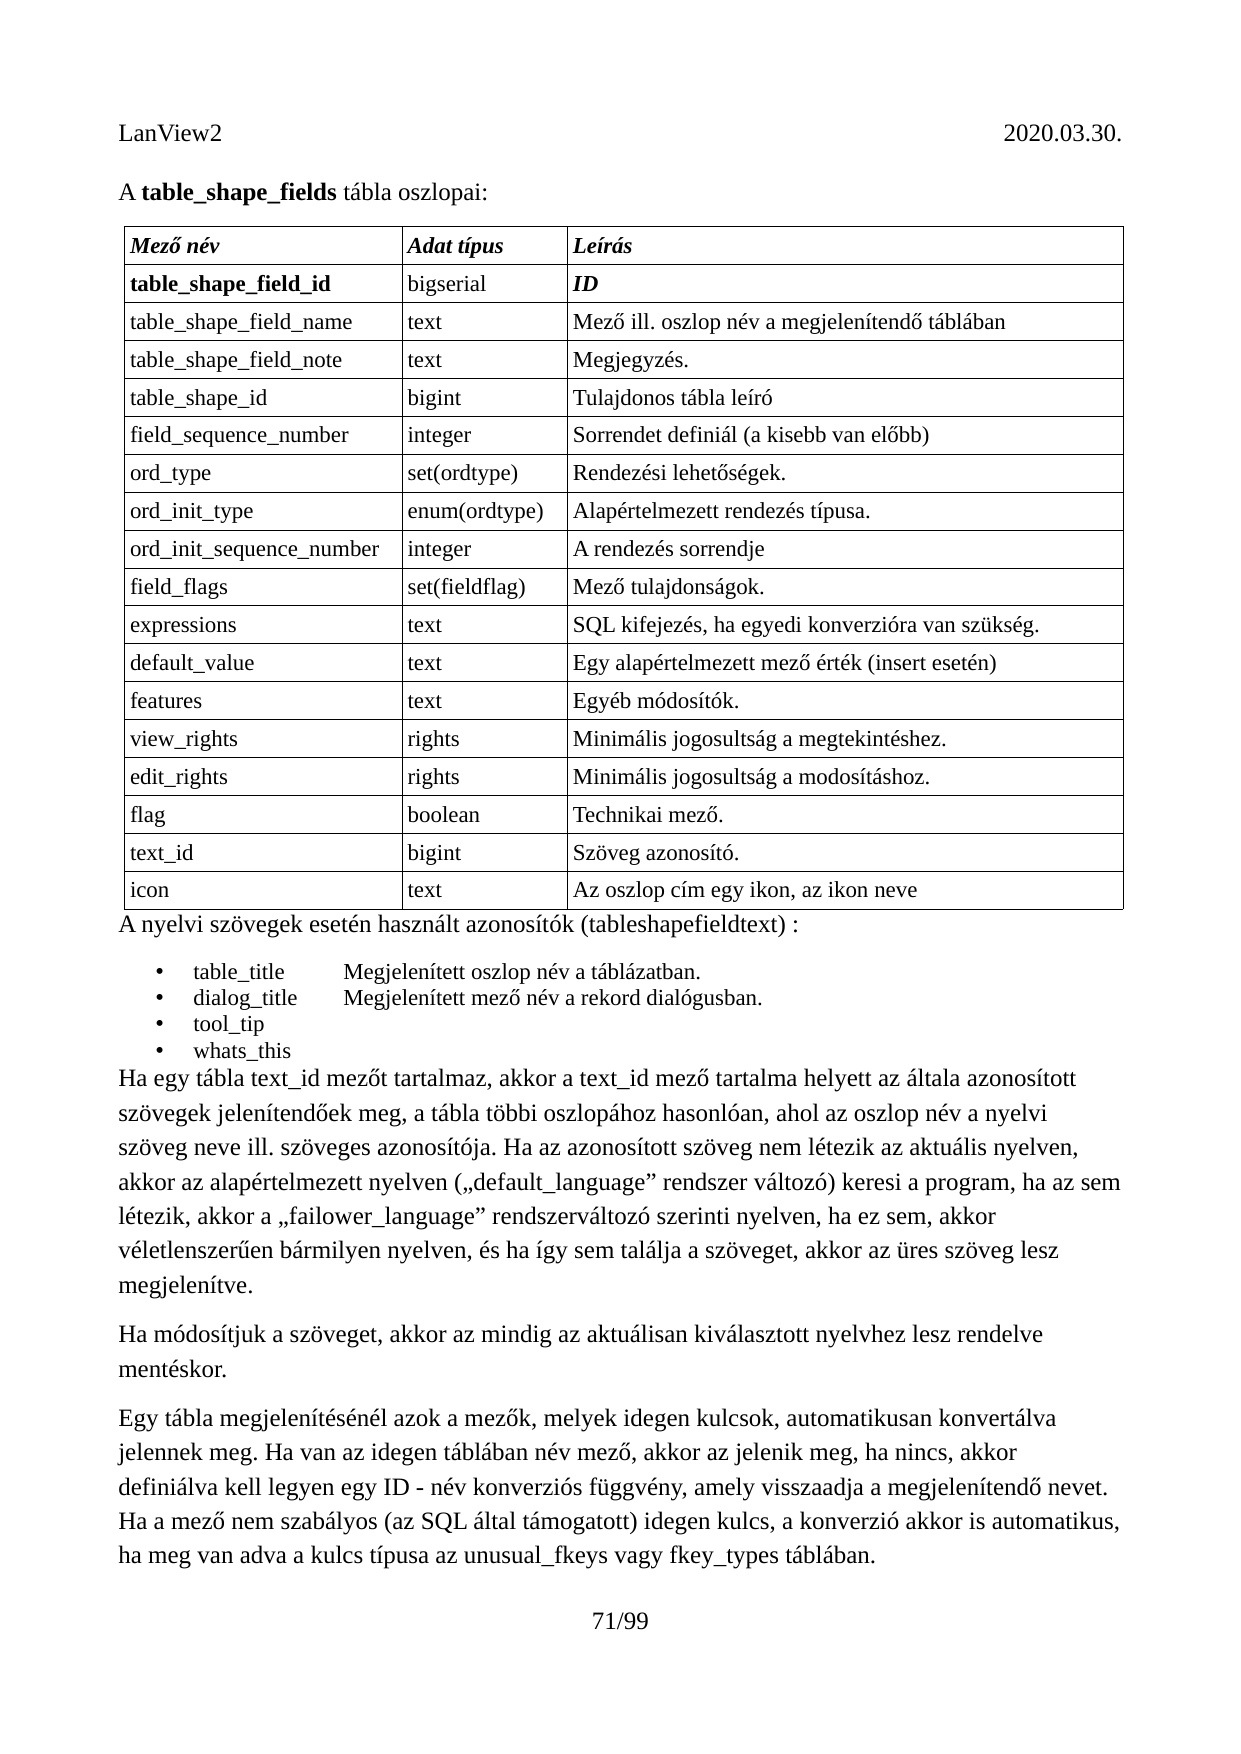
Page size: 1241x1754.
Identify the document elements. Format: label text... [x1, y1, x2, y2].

table_cell view_rights [125, 720, 402, 757]
table_cell set(fieldflag) [403, 569, 567, 605]
list tool_tip [156, 1011, 1122, 1037]
table_cell SQL kifejezés, ha egyedi konverzióra van szükség. [568, 606, 1123, 643]
list whats_this [156, 1037, 1122, 1063]
table_header Mező név [125, 227, 402, 264]
table_cell Technikai mező. [568, 796, 1123, 833]
table_header Adat típus [403, 227, 567, 264]
table_cell ord_type [125, 455, 402, 492]
table_cell integer [403, 531, 567, 567]
table_cell icon [125, 872, 402, 909]
table_cell text [403, 872, 567, 909]
table_cell Rendezési lehetőségek. [568, 455, 1123, 492]
table_cell field_sequence_number [125, 417, 402, 454]
text Ha módosítjuk a szöveget, akkor az mindig az aktuálisan kiválasztott nyelvhez lesz rendelve mentéskor. [118, 1319, 1122, 1382]
table_cell bigint [403, 834, 567, 871]
table_cell bigserial [403, 265, 567, 302]
table_cell table_shape_id [125, 379, 402, 416]
table_cell text [403, 303, 567, 340]
table_cell Mező tulajdonságok. [568, 569, 1123, 605]
table_cell rights [403, 720, 567, 757]
table_cell Alapértelmezett rendezés típusa. [568, 493, 1123, 529]
table_cell boolean [403, 796, 567, 833]
table_cell Tulajdonos tábla leíró [568, 379, 1123, 416]
table_cell set(ordtype) [403, 455, 567, 492]
table_cell ID [568, 265, 1123, 302]
table_cell field_flags [125, 569, 402, 605]
table_cell ord_init_type [125, 493, 402, 529]
table_cell features [125, 682, 402, 719]
table_cell enum(ordtype) [403, 493, 567, 529]
text Ha egy tábla text_id mezőt tartalmaz, akkor a text_id mező tartalma helyett az általa azonosított szövegek jelenítendőek meg, a tábla többi oszlopához hasonlóan, ahol az oszlop név a nyelvi szöveg neve ill. szöveges azonosítója. Ha az azonosított szöveg nem létezik az aktuális nyelven, akkor az alapértelmezett nyelven („default_language” rendszer változó) keresi a program, ha az sem létezik, akkor a „failower_language” rendszerváltozó szerinti nyelven, ha ez sem, akkor véletlenszerűen bármilyen nyelven, és ha így sem találja a szöveget, akkor az üres szöveg lesz megjelenítve. [118, 1063, 1122, 1299]
table_cell default_value [125, 644, 402, 681]
table_cell Sorrendet definiál (a kisebb van előbb) [568, 417, 1123, 454]
table_cell bigint [403, 379, 567, 416]
table_cell table_shape_field_name [125, 303, 402, 340]
table_cell text [403, 606, 567, 643]
table_cell text [403, 682, 567, 719]
list table_title Megjelenített oszlop név a táblázatban. [156, 958, 1122, 984]
table_cell text [403, 341, 567, 378]
table_cell table_shape_field_id [125, 265, 402, 302]
text A nyelvi szövegek esetén használt azonosítók (tableshapefieldtext) : [118, 909, 1122, 937]
text A table_shape_fields tábla oszlopai: [118, 177, 1122, 206]
table_cell edit_rights [125, 758, 402, 795]
table_cell Egy alapértelmezett mező érték (insert esetén) [568, 644, 1123, 681]
table_cell table_shape_field_note [125, 341, 402, 378]
table_cell integer [403, 417, 567, 454]
table_cell Megjegyzés. [568, 341, 1123, 378]
table_cell ord_init_sequence_number [125, 531, 402, 567]
table_cell text [403, 644, 567, 681]
table_cell A rendezés sorrendje [568, 531, 1123, 567]
table_cell Minimális jogosultság a megtekintéshez. [568, 720, 1123, 757]
table_cell Szöveg azonosító. [568, 834, 1123, 871]
table_cell Az oszlop cím egy ikon, az ikon neve [568, 872, 1123, 909]
table_header Leírás [568, 227, 1123, 264]
table_cell Minimális jogosultság a modosításhoz. [568, 758, 1123, 795]
table_cell Mező ill. oszlop név a megjelenítendő táblában [568, 303, 1123, 340]
table_cell text_id [125, 834, 402, 871]
table_cell flag [125, 796, 402, 833]
table_cell rights [403, 758, 567, 795]
list dialog_title Megjelenített mező név a rekord dialógusban. [156, 984, 1122, 1011]
table_cell expressions [125, 606, 402, 643]
text Egy tábla megjelenítésénél azok a mezők, melyek idegen kulcsok, automatikusan konvertálva jelennek meg. Ha van az idegen táblában név mező, akkor az jelenik meg, ha nincs, akkor definiálva kell legyen egy ID - név konverziós függvény, amely visszaadja a megjelenítendő nevet. Ha a mező nem szabályos (az SQL által támogatott) idegen kulcs, a konverzió akkor is automatikus, ha meg van adva a kulcs típusa az unusual_fkeys vagy fkey_types táblában. [118, 1403, 1122, 1569]
table_cell Egyéb módosítók. [568, 682, 1123, 719]
